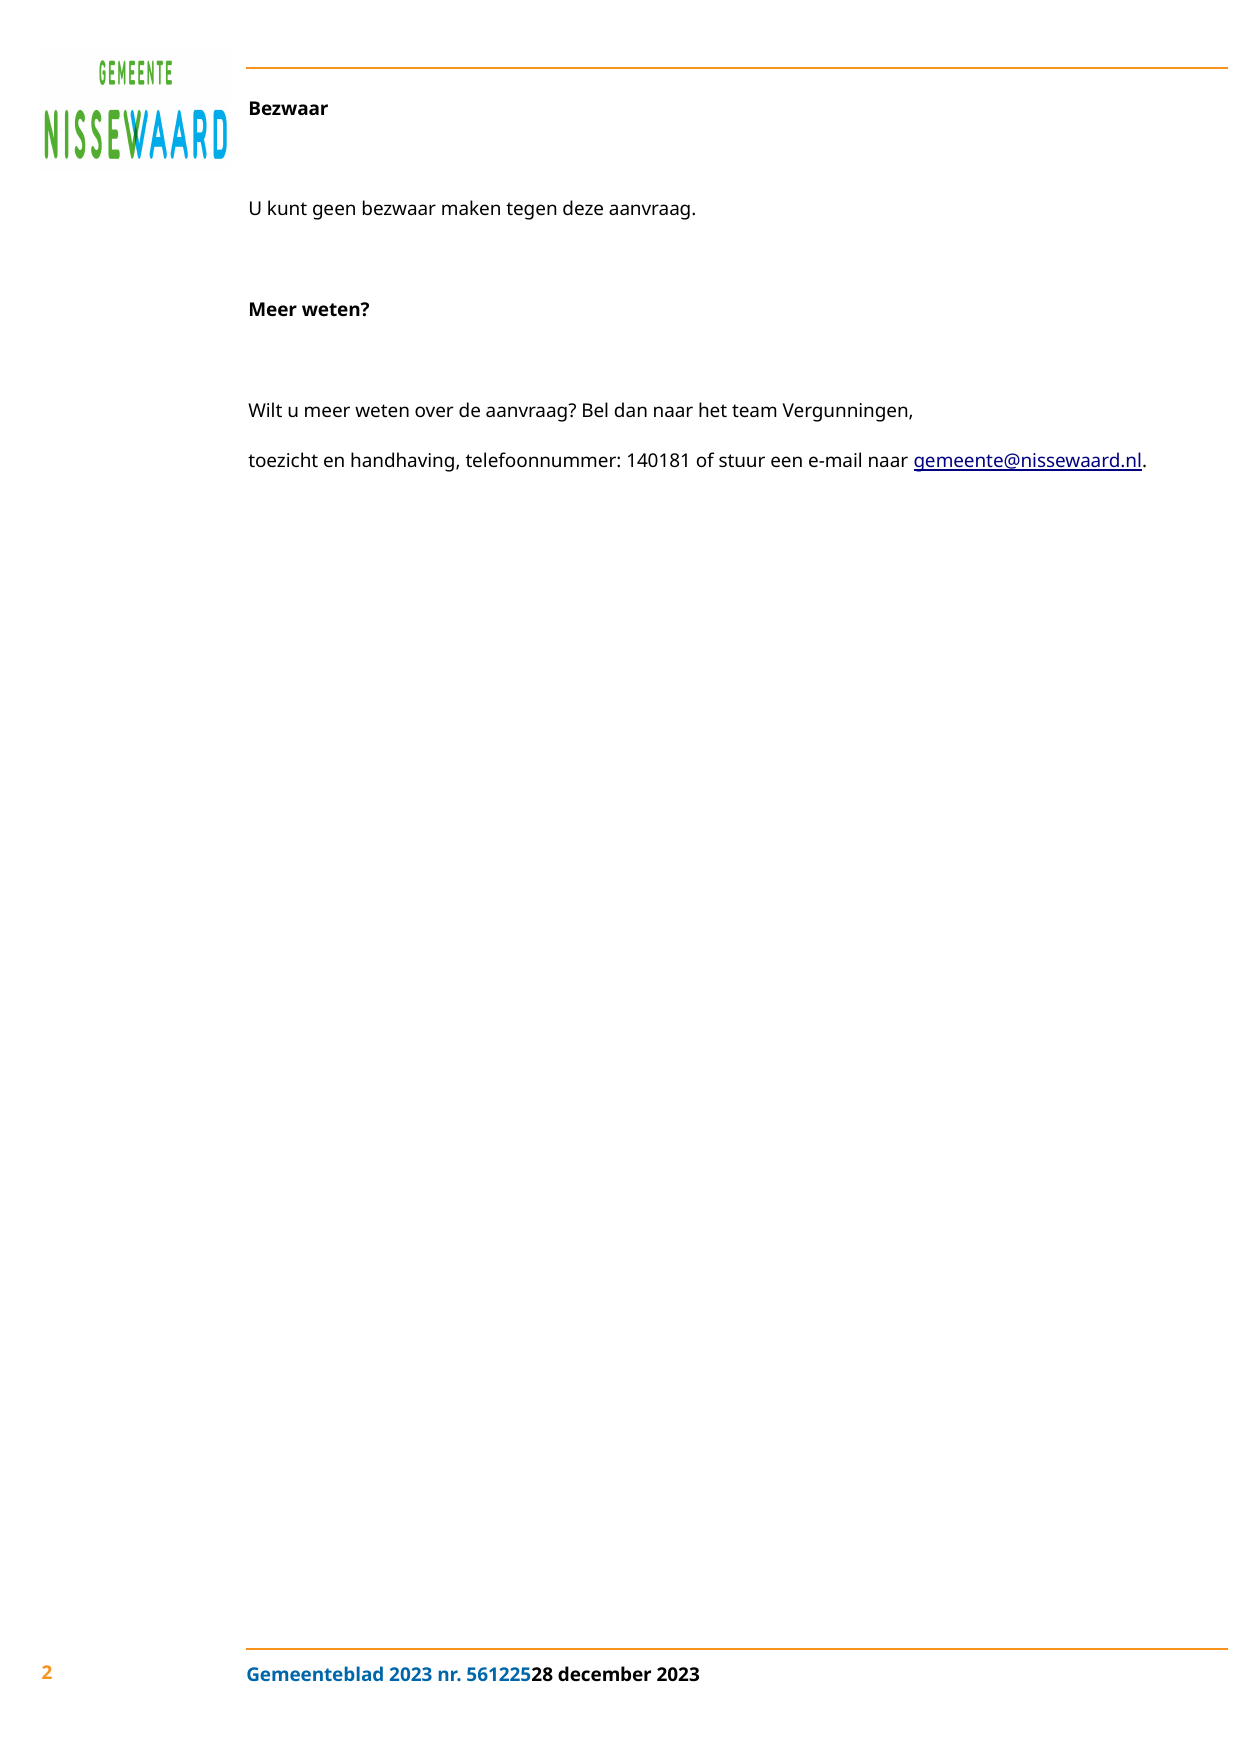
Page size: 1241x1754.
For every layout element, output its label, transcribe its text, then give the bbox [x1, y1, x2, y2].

text Wilt u meer weten over de aanvraag? Bel dan naar het team Vergunningen, [248, 397, 1152, 423]
text Meer weten? [248, 296, 1152, 322]
text U kunt geen bezwaar maken tegen deze aanvraag. [248, 196, 1152, 221]
text Bezwaar [248, 95, 1152, 121]
text toezicht en handhaving, telefoonnummer: 140181 of stuur een e-mail naar gemeente@nissewaard.nl. [248, 448, 1152, 473]
picture [41, 47, 231, 172]
